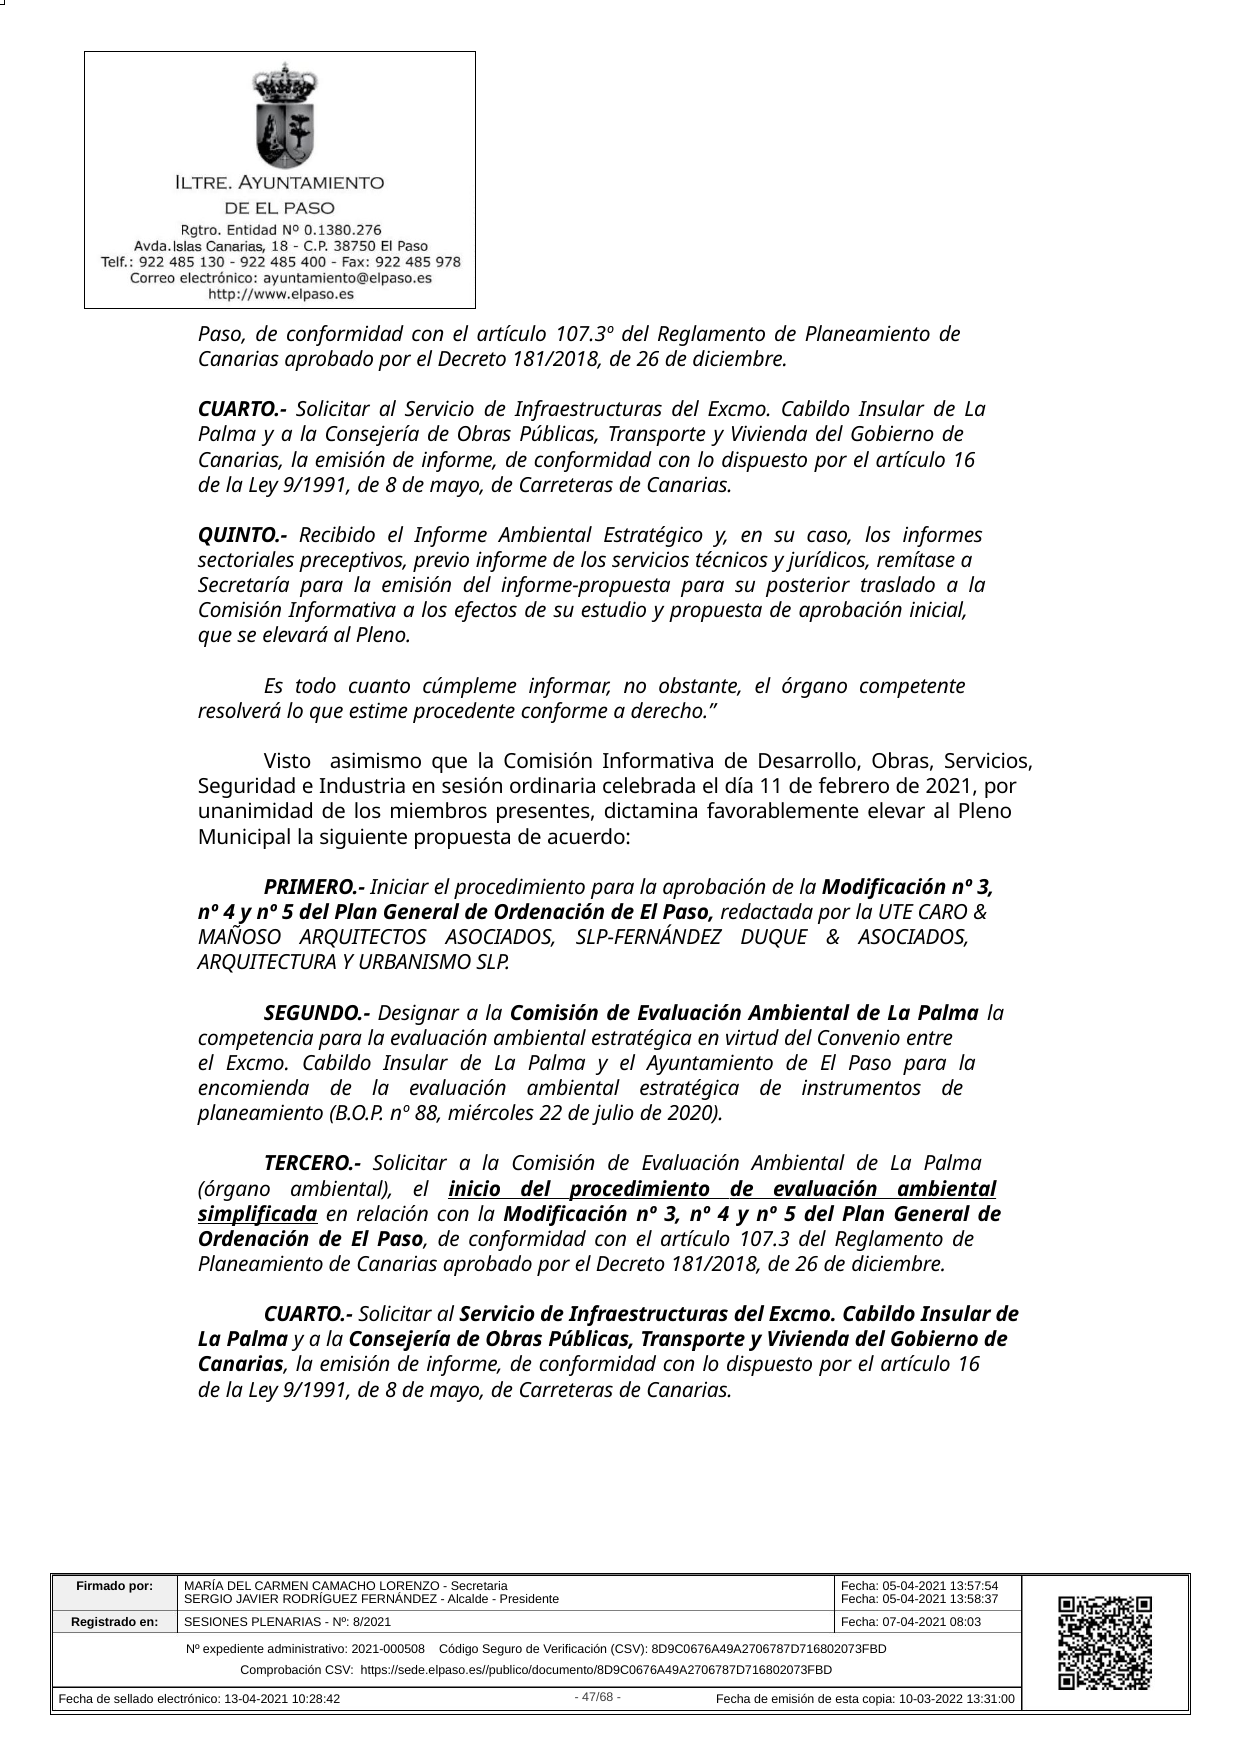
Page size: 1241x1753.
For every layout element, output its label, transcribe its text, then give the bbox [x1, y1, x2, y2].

text Planeamiento de Canarias aprobado por el Decreto 181/2018, de 26 de diciembre. [198, 1252, 1068, 1276]
text Comisión Informativa a los efectos de su estudio y propuesta de aprobación inicial, [198, 598, 1068, 623]
text unanimidad de los miembros presentes, dictamina favorablemente elevar al Pleno [198, 799, 1068, 824]
text que se elevará al Pleno. [198, 623, 1068, 648]
text Ordenación de El Paso, de conformidad con el artículo 107.3 del Reglamento de [198, 1226, 1068, 1251]
text SESIONES PLENARIAS - Nº: 8/2021 [184, 1615, 416, 1629]
picture [85, 52, 475, 308]
text Fecha: 05-04-2021 13:57:54 [841, 1579, 1022, 1593]
text TERCERO.- Solicitar a la Comisión de Evaluación Ambiental de La Palma [264, 1151, 1068, 1176]
text SERGIO JAVIER RODRÍGUEZ FERNÁNDEZ - Alcalde - Presidente [184, 1593, 586, 1607]
text Es todo cuanto cúmpleme informar, no obstante, el órgano competente [264, 674, 1067, 698]
text el Excmo. Cabildo Insular de La Palma y el Ayuntamiento de El Paso para la [198, 1051, 1068, 1075]
text La Palma y a la Consejería de Obras Públicas, Transporte y Vivienda del Gobierno de [198, 1327, 1068, 1352]
text competencia para la evaluación ambiental estratégica en virtud del Convenio entre [198, 1026, 1068, 1050]
text Visto asimismo que la Comisión Informativa de Desarrollo, Obras, Servicios, [264, 749, 1068, 773]
text sectoriales preceptivos, previo informe de los servicios técnicos y jurídicos, remítase a [198, 548, 1068, 572]
text planeamiento (B.O.P. nº 88, miércoles 22 de julio de 2020). [198, 1101, 1068, 1125]
text simplificada en relación con la Modificación nº 3, nº 4 y nº 5 del Plan General de [198, 1201, 1068, 1226]
text Secretaría para la emisión del informe-propuesta para su posterior traslado a la [198, 573, 1068, 598]
text de la Ley 9/1991, de 8 de mayo, de Carreteras de Canarias. [198, 1377, 1068, 1402]
text Canarias, la emisión de informe, de conformidad con lo dispuesto por el artículo 16 [198, 1352, 1068, 1377]
text Firmado por: [76, 1579, 172, 1593]
text - 47/68 - [574, 1691, 640, 1705]
text CUARTO.- Solicitar al Servicio de Infraestructuras del Excmo. Cabildo Insular de La [198, 397, 1068, 422]
text Seguridad e Industria en sesión ordinaria celebrada el día 11 de febrero de 2021, por [198, 774, 1068, 799]
text PRIMERO.- Iniciar el procedimiento para la aprobación de la Modificación nº 3, [264, 874, 1068, 899]
text CUARTO.- Solicitar al Servicio de Infraestructuras del Excmo. Cabildo Insular de [264, 1301, 1068, 1327]
text QUINTO.- Recibido el Informe Ambiental Estratégico y, en su caso, los informes [198, 522, 1068, 547]
text Fecha: 05-04-2021 13:58:37 [841, 1593, 1022, 1607]
text resolverá lo que estime procedente conforme a derecho.” [198, 699, 1067, 723]
text MAÑOSO ARQUITECTOS ASOCIADOS, SLP-FERNÁNDEZ DUQUE & ASOCIADOS, [198, 925, 1068, 949]
text Registrado en: [71, 1615, 177, 1629]
text de la Ley 9/1991, de 8 de mayo, de Carreteras de Canarias. [198, 472, 1068, 497]
text Comprobación CSV: https://sede.elpaso.es//publico/documento/8D9C0676A49A2706787D716802073FBD [240, 1663, 913, 1677]
text Paso, de conformidad con el artículo 107.3º del Reglamento de Planeamiento de [198, 322, 1067, 346]
text Canarias aprobado por el Decreto 181/2018, de 26 de diciembre. [198, 347, 1067, 371]
text Nº expediente administrativo: 2021-000508 Código Seguro de Verificación (CSV): 8D9C0676A49A2706787D716802073FBD [186, 1642, 913, 1656]
text Fecha de emisión de esta copia: 10-03-2022 13:31:00 [716, 1692, 1040, 1706]
text SEGUNDO.- Designar a la Comisión de Evaluación Ambiental de La Palma la [264, 1000, 1068, 1025]
text MARÍA DEL CARMEN CAMACHO LORENZO - Secretaria [184, 1579, 586, 1593]
text ARQUITECTURA Y URBANISMO SLP. [198, 950, 1068, 975]
text nº 4 y nº 5 del Plan General de Ordenación de El Paso, redactada por la UTE CARO & [198, 899, 1068, 924]
text encomienda de la evaluación ambiental estratégica de instrumentos de [198, 1076, 1068, 1100]
text Fecha: 07-04-2021 08:03 [841, 1615, 1002, 1629]
text Fecha de sellado electrónico: 13-04-2021 10:28:42 [58, 1692, 365, 1706]
text Canarias, la emisión de informe, de conformidad con lo dispuesto por el artículo 16 [198, 447, 1068, 472]
picture [51, 1574, 1190, 1714]
text Palma y a la Consejería de Obras Públicas, Transporte y Vivienda del Gobierno de [198, 422, 1068, 447]
text Municipal la siguiente propuesta de acuerdo: [198, 824, 1068, 849]
text (órgano ambiental), el inicio del procedimiento de evaluación ambiental [198, 1176, 1068, 1201]
